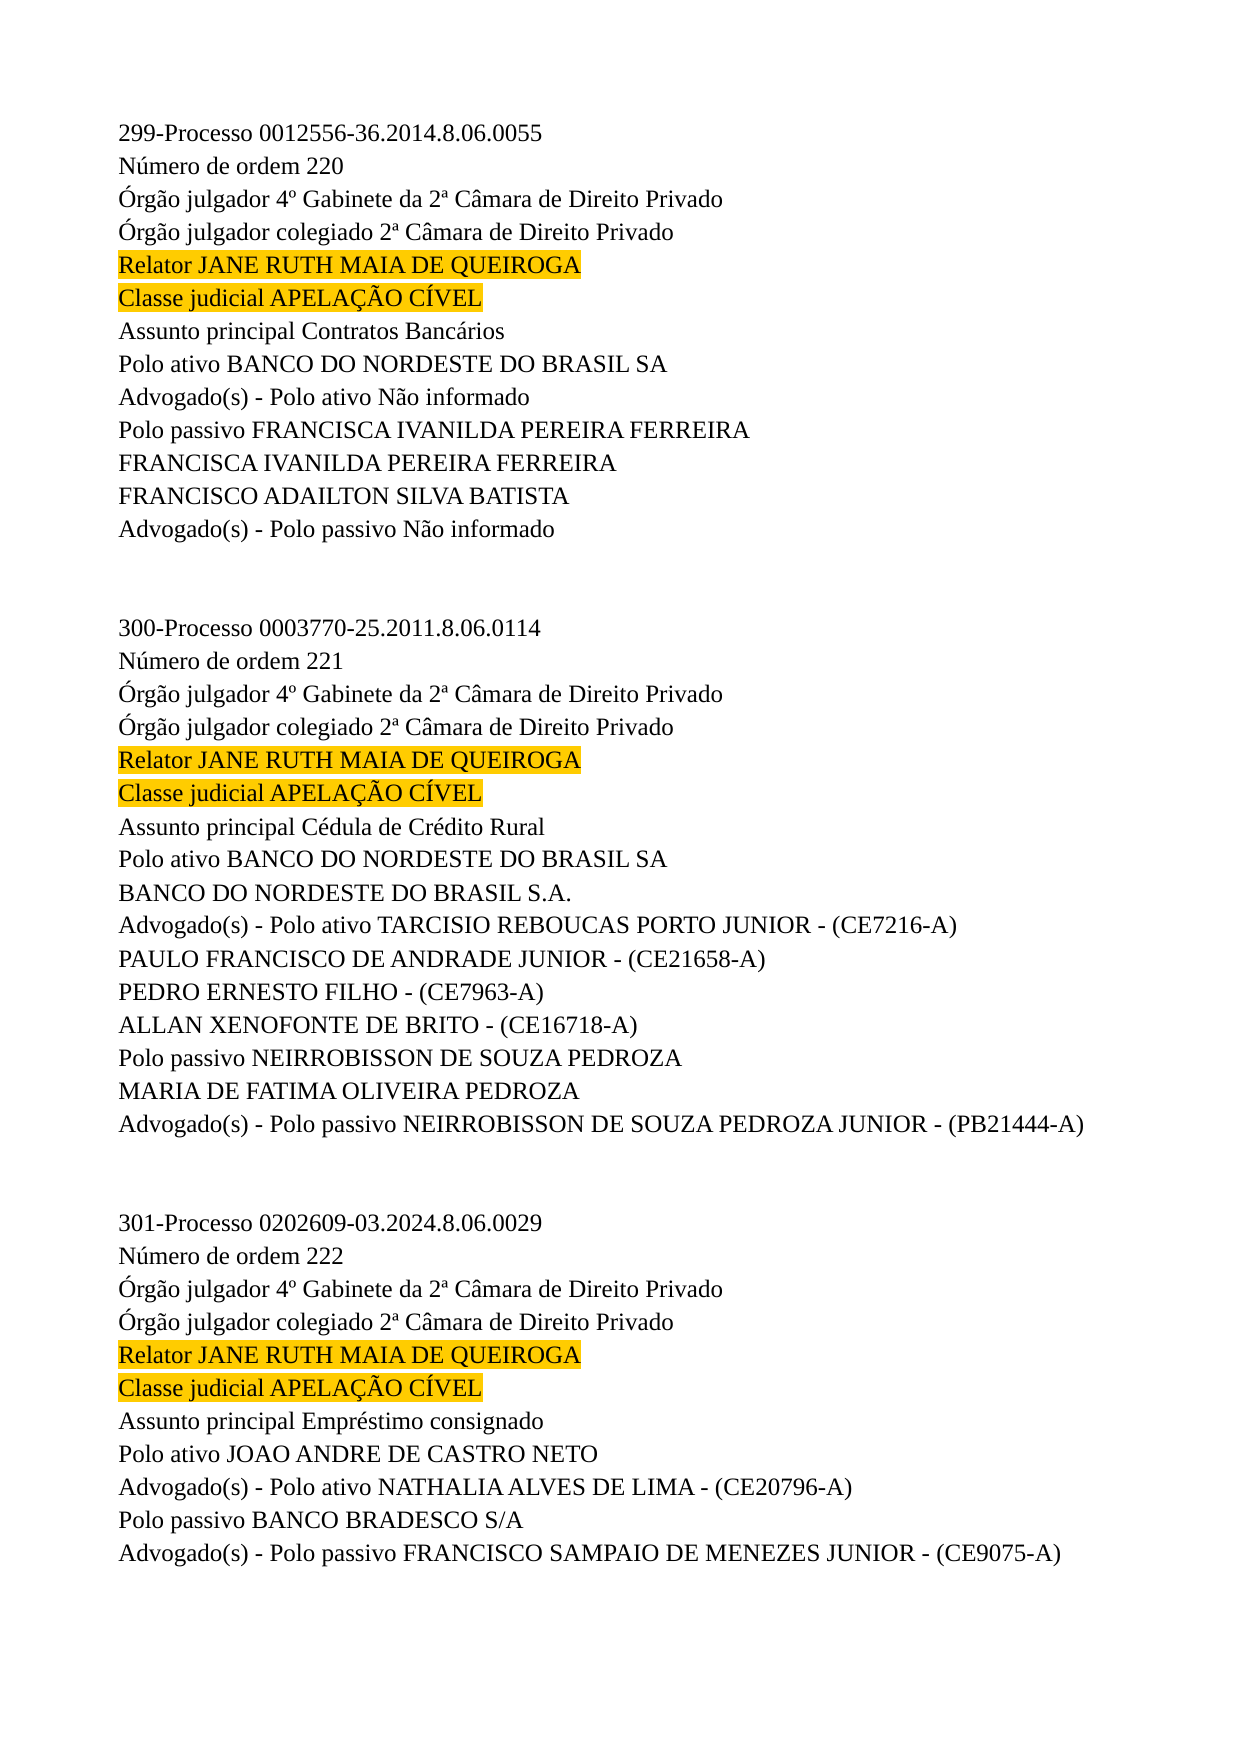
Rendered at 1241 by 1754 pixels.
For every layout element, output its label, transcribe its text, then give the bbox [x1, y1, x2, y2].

text Advogado(s) - Polo ativo NATHALIA ALVES DE LIMA - (CE20796-A) [118, 1472, 1122, 1501]
text Número de ordem 220 [118, 151, 1122, 180]
text Polo passivo NEIRROBISSON DE SOUZA PEDROZA [118, 1043, 1122, 1071]
text Classe judicial APELAÇÃO CÍVEL [118, 283, 1122, 312]
text Polo ativo JOAO ANDRE DE CASTRO NETO [118, 1439, 1122, 1468]
text Assunto principal Empréstimo consignado [118, 1406, 1122, 1435]
text Relator JANE RUTH MAIA DE QUEIROGA [118, 250, 1122, 279]
text Polo passivo FRANCISCA IVANILDA PEREIRA FERREIRA [118, 415, 1122, 444]
text Classe judicial APELAÇÃO CÍVEL [118, 778, 1122, 807]
text PEDRO ERNESTO FILHO - (CE7963-A) [118, 977, 1122, 1005]
text Advogado(s) - Polo passivo NEIRROBISSON DE SOUZA PEDROZA JUNIOR - (PB21444-A) [118, 1109, 1122, 1137]
text Órgão julgador 4º Gabinete da 2ª Câmara de Direito Privado [118, 184, 1122, 213]
text 300-Processo 0003770-25.2011.8.06.0114 [118, 613, 1122, 642]
text BANCO DO NORDESTE DO BRASIL S.A. [118, 878, 1122, 906]
text Advogado(s) - Polo ativo TARCISIO REBOUCAS PORTO JUNIOR - (CE7216-A) [118, 911, 1122, 939]
text Assunto principal Cédula de Crédito Rural [118, 812, 1122, 840]
text Advogado(s) - Polo passivo FRANCISCO SAMPAIO DE MENEZES JUNIOR - (CE9075-A) [118, 1538, 1122, 1567]
text Relator JANE RUTH MAIA DE QUEIROGA [118, 1340, 1122, 1369]
text FRANCISCO ADAILTON SILVA BATISTA [118, 481, 1122, 510]
text Classe judicial APELAÇÃO CÍVEL [118, 1373, 1122, 1402]
text Órgão julgador 4º Gabinete da 2ª Câmara de Direito Privado [118, 679, 1122, 708]
text FRANCISCA IVANILDA PEREIRA FERREIRA [118, 448, 1122, 477]
text 299-Processo 0012556-36.2014.8.06.0055 [118, 118, 1122, 147]
text MARIA DE FATIMA OLIVEIRA PEDROZA [118, 1076, 1122, 1104]
text Órgão julgador colegiado 2ª Câmara de Direito Privado [118, 712, 1122, 741]
text Assunto principal Contratos Bancários [118, 316, 1122, 345]
text Número de ordem 222 [118, 1241, 1122, 1269]
text PAULO FRANCISCO DE ANDRADE JUNIOR - (CE21658-A) [118, 944, 1122, 972]
text 301-Processo 0202609-03.2024.8.06.0029 [118, 1208, 1122, 1237]
text Órgão julgador colegiado 2ª Câmara de Direito Privado [118, 1307, 1122, 1336]
text Polo ativo BANCO DO NORDESTE DO BRASIL SA [118, 349, 1122, 378]
text Advogado(s) - Polo passivo Não informado [118, 514, 1122, 543]
text Advogado(s) - Polo ativo Não informado [118, 382, 1122, 411]
text ALLAN XENOFONTE DE BRITO - (CE16718-A) [118, 1010, 1122, 1038]
text Órgão julgador colegiado 2ª Câmara de Direito Privado [118, 217, 1122, 246]
text Órgão julgador 4º Gabinete da 2ª Câmara de Direito Privado [118, 1274, 1122, 1303]
text Número de ordem 221 [118, 646, 1122, 675]
text Polo ativo BANCO DO NORDESTE DO BRASIL SA [118, 844, 1122, 873]
text Polo passivo BANCO BRADESCO S/A [118, 1505, 1122, 1534]
text Relator JANE RUTH MAIA DE QUEIROGA [118, 746, 1122, 774]
